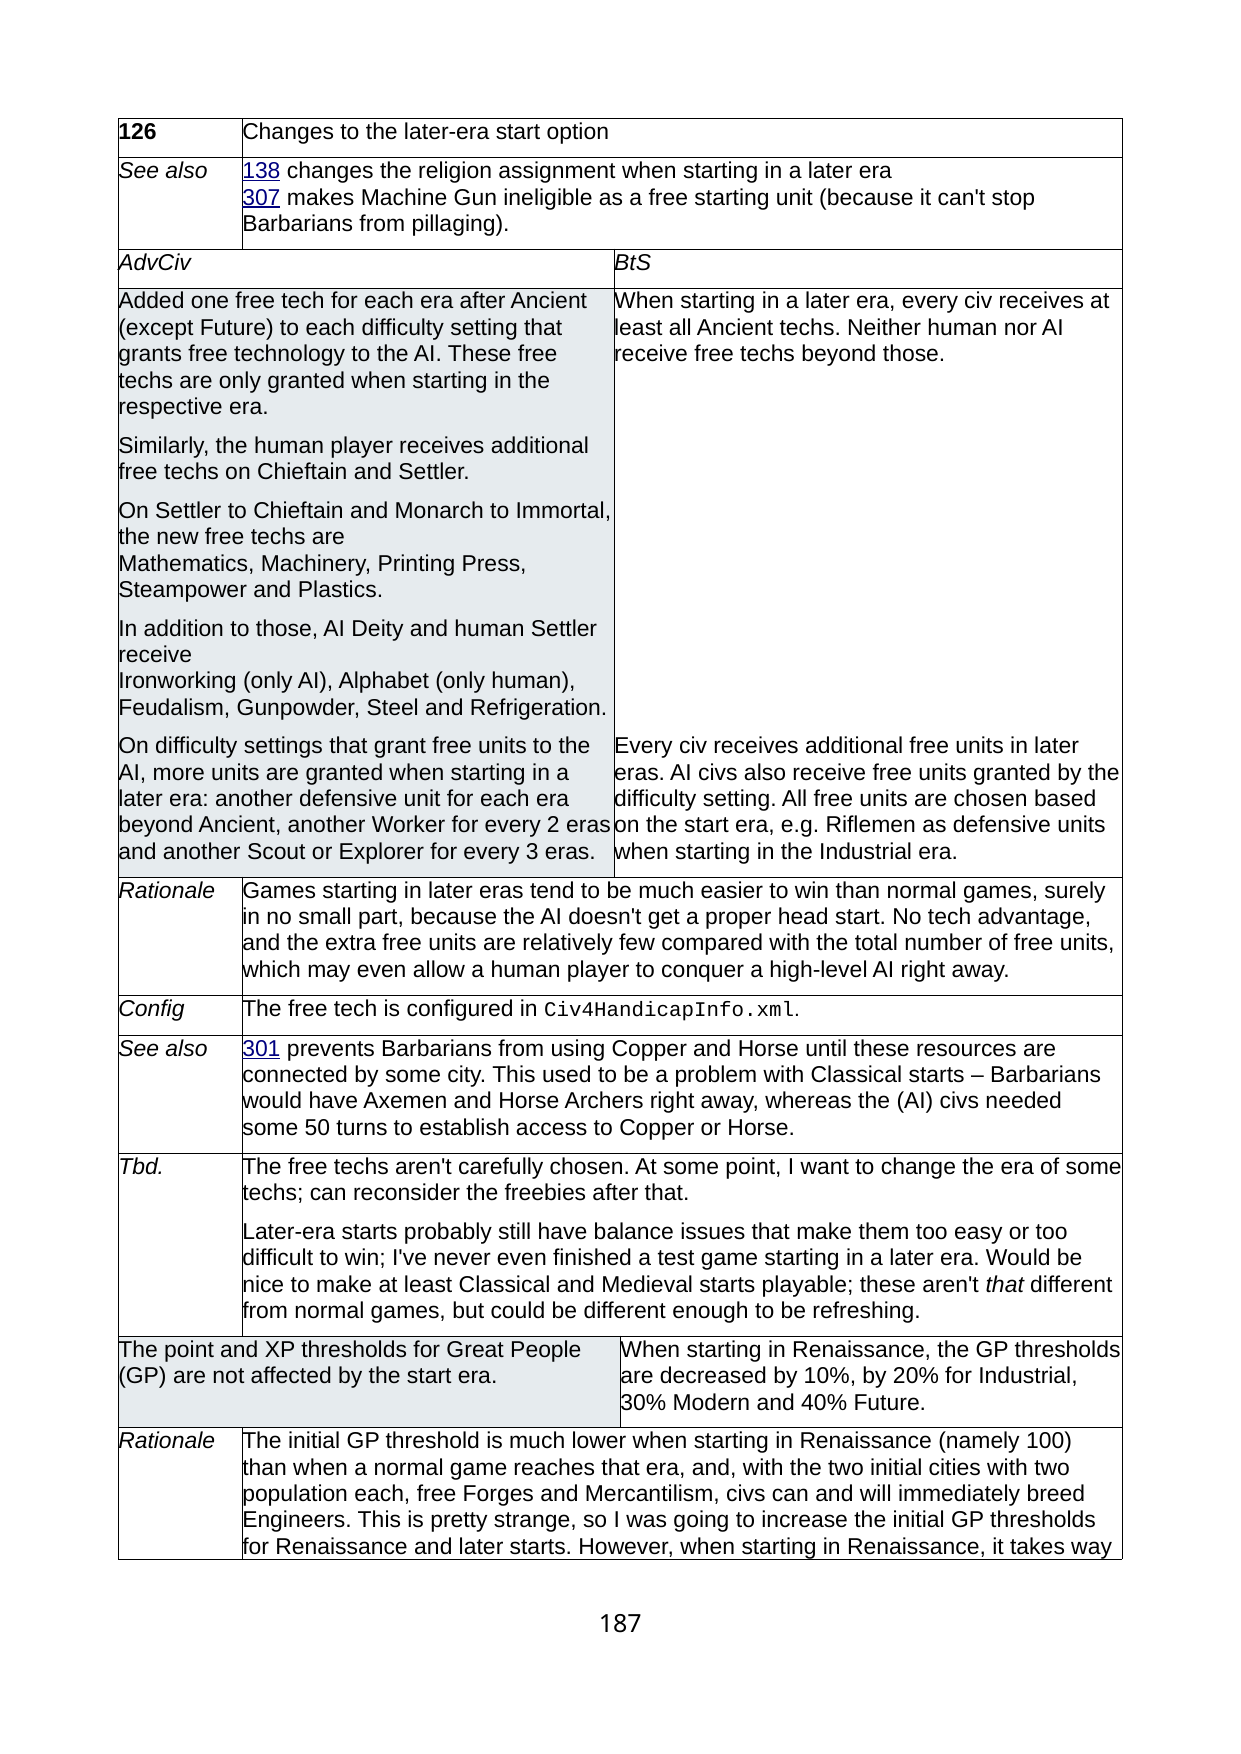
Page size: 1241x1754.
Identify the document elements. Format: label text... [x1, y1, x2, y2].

table_cell The point and XP thresholds for Great People (GP) are not affected by the start era. [119, 1337, 620, 1427]
table_cell The initial GP threshold is much lower when starting in Renaissance (namely 100) than when a normal game reaches that era, and, with the two initial cities with two population each, free Forges and Mercantilism, civs can and will immediately breed Engineers. This is pretty strange, so I was going to increase the initial GP thresholds for Renaissance and later starts. However, when starting in Renaissance, it takes way [243, 1428, 1122, 1559]
table_cell 301 prevents Barbarians from using Copper and Horse until these resources are connected by some city. This used to be a problem with Classical starts – Barbarians would have Axemen and Horse Archers right away, whereas the (AI) civs needed some 50 turns to establish access to Copper or Horse. [243, 1036, 1122, 1153]
table_cell The free techs aren't carefully chosen. At some point, I want to change the era of some techs; can reconsider the freebies after that. Later-era starts probably still have balance issues that make them too easy or too difficult to win; I've never even finished a test game starting in a later era. Would be nice to make at least Classical and Medieval starts playable; these aren't that different from normal games, but could be different enough to be refreshing. [243, 1154, 1122, 1336]
table_cell When starting in a later era, every civ receives at least all Ancient techs. Neither human nor AI receive free techs beyond those. Every civ receives additional free units in later eras. AI civs also receive free units granted by the difficulty setting. All free units are chosen based on the start era, e.g. Riflemen as defensive units when starting in the Industrial era. [615, 289, 1122, 877]
table_header Changes to the later-era start option [243, 119, 1122, 157]
table_header 126 [119, 119, 242, 157]
table_cell Games starting in later eras tend to be much easier to win than normal games, surely in no small part, because the AI doesn't get a proper head start. No tech advantage, and the extra free units are relatively few compared with the total number of free units, which may even allow a human player to conquer a high-level AI right away. [243, 878, 1122, 994]
table_cell BtS [615, 250, 1122, 287]
table_cell See also [119, 1036, 242, 1153]
table_cell The free tech is configured in Civ4HandicapInfo.xml. [243, 996, 1122, 1035]
table_cell 138 changes the religion assignment when starting in a later era 307 makes Machine Gun ineligible as a free starting unit (because it can't stop Barbarians from pillaging). [243, 158, 1122, 248]
table_cell See also [119, 158, 242, 248]
table_cell Tbd. [119, 1154, 242, 1336]
table_cell When starting in Renaissance, the GP thresholds are decreased by 10%, by 20% for Industrial, 30% Modern and 40% Future. [621, 1337, 1122, 1427]
table_cell AdvCiv [119, 250, 614, 287]
table_cell Rationale [119, 1428, 242, 1559]
table_cell Rationale [119, 878, 242, 994]
table_cell Config [119, 996, 242, 1035]
table_cell Added one free tech for each era after Ancient (except Future) to each difficulty setting that grants free technology to the AI. These free techs are only granted when starting in the respective era. Similarly, the human player receives additional free techs on Chieftain and Settler. On Settler to Chieftain and Monarch to Immortal, the new free techs are Mathematics, Machinery, Printing Press, Steampower and Plastics. In addition to those, AI Deity and human Settler receive Ironworking (only AI), Alphabet (only human), Feudalism, Gunpowder, Steel and Refrigeration. On difficulty settings that grant free units to the AI, more units are granted when starting in a later era: another defensive unit for each era beyond Ancient, another Worker for every 2 eras and another Scout or Explorer for every 3 eras. [119, 289, 614, 877]
